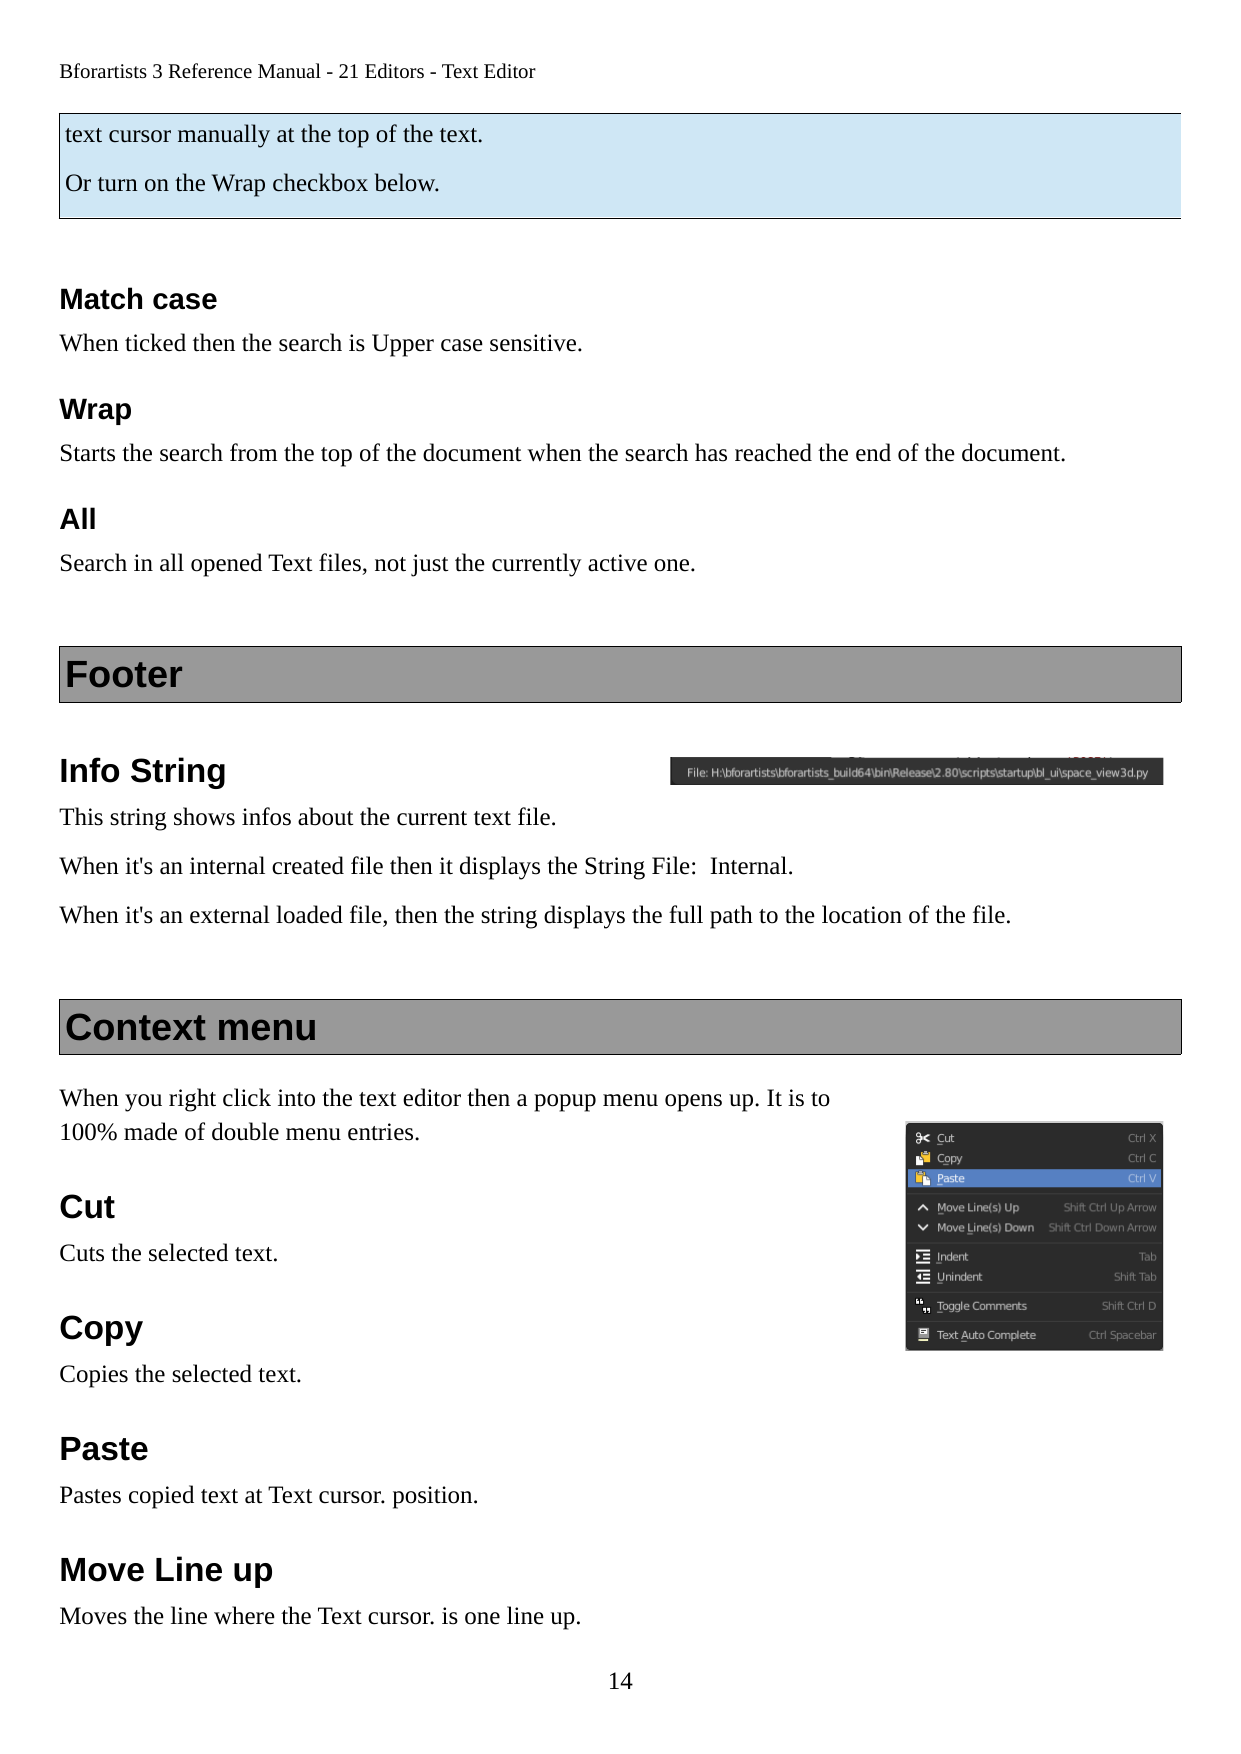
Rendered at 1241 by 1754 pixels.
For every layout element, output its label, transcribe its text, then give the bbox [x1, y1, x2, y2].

picture [905, 1121, 1164, 1351]
text Moves the line where the Text cursor. is one line up. [59, 1601, 1181, 1630]
table_header Footer [60, 647, 1181, 702]
subtitle Copy [59, 1308, 905, 1347]
picture [670, 757, 1164, 785]
subtitle All [59, 502, 1181, 536]
subtitle Cut [59, 1187, 905, 1226]
text When ticked then the search is Upper case sensitive. [59, 328, 1181, 357]
text Starts the search from the top of the document when the search has reached the end of the document. [59, 438, 1181, 467]
text This string shows infos about the current text file. [59, 802, 1181, 831]
subtitle Move Line up [59, 1550, 1181, 1589]
text When it's an external loaded file, then the string displays the full path to the location of the file. [59, 901, 1181, 929]
subtitle Wrap [59, 392, 1181, 426]
subtitle [1164, 1187, 1181, 1226]
text When you right click into the text editor then a popup menu opens up. It is to 100% made of double menu entries. [59, 1083, 1181, 1146]
text Search in all opened Text files, not just the currently active one. [59, 548, 1181, 577]
table_cell text cursor manually at the top of the text. Or turn on the Wrap checkbox below. [60, 114, 1181, 217]
subtitle Info String [59, 751, 1181, 790]
text When it's an internal created file then it displays the String File: Internal. [59, 851, 1181, 880]
subtitle [1164, 1308, 1181, 1347]
text Pastes copied text at Text cursor. position. [59, 1480, 1181, 1509]
text Copies the selected text. [59, 1359, 1181, 1388]
subtitle Match case [59, 282, 1181, 316]
table_header Context menu [60, 1000, 1181, 1054]
text Cuts the selected text. [59, 1238, 905, 1267]
text [1164, 1238, 1181, 1267]
subtitle Paste [59, 1429, 1181, 1468]
